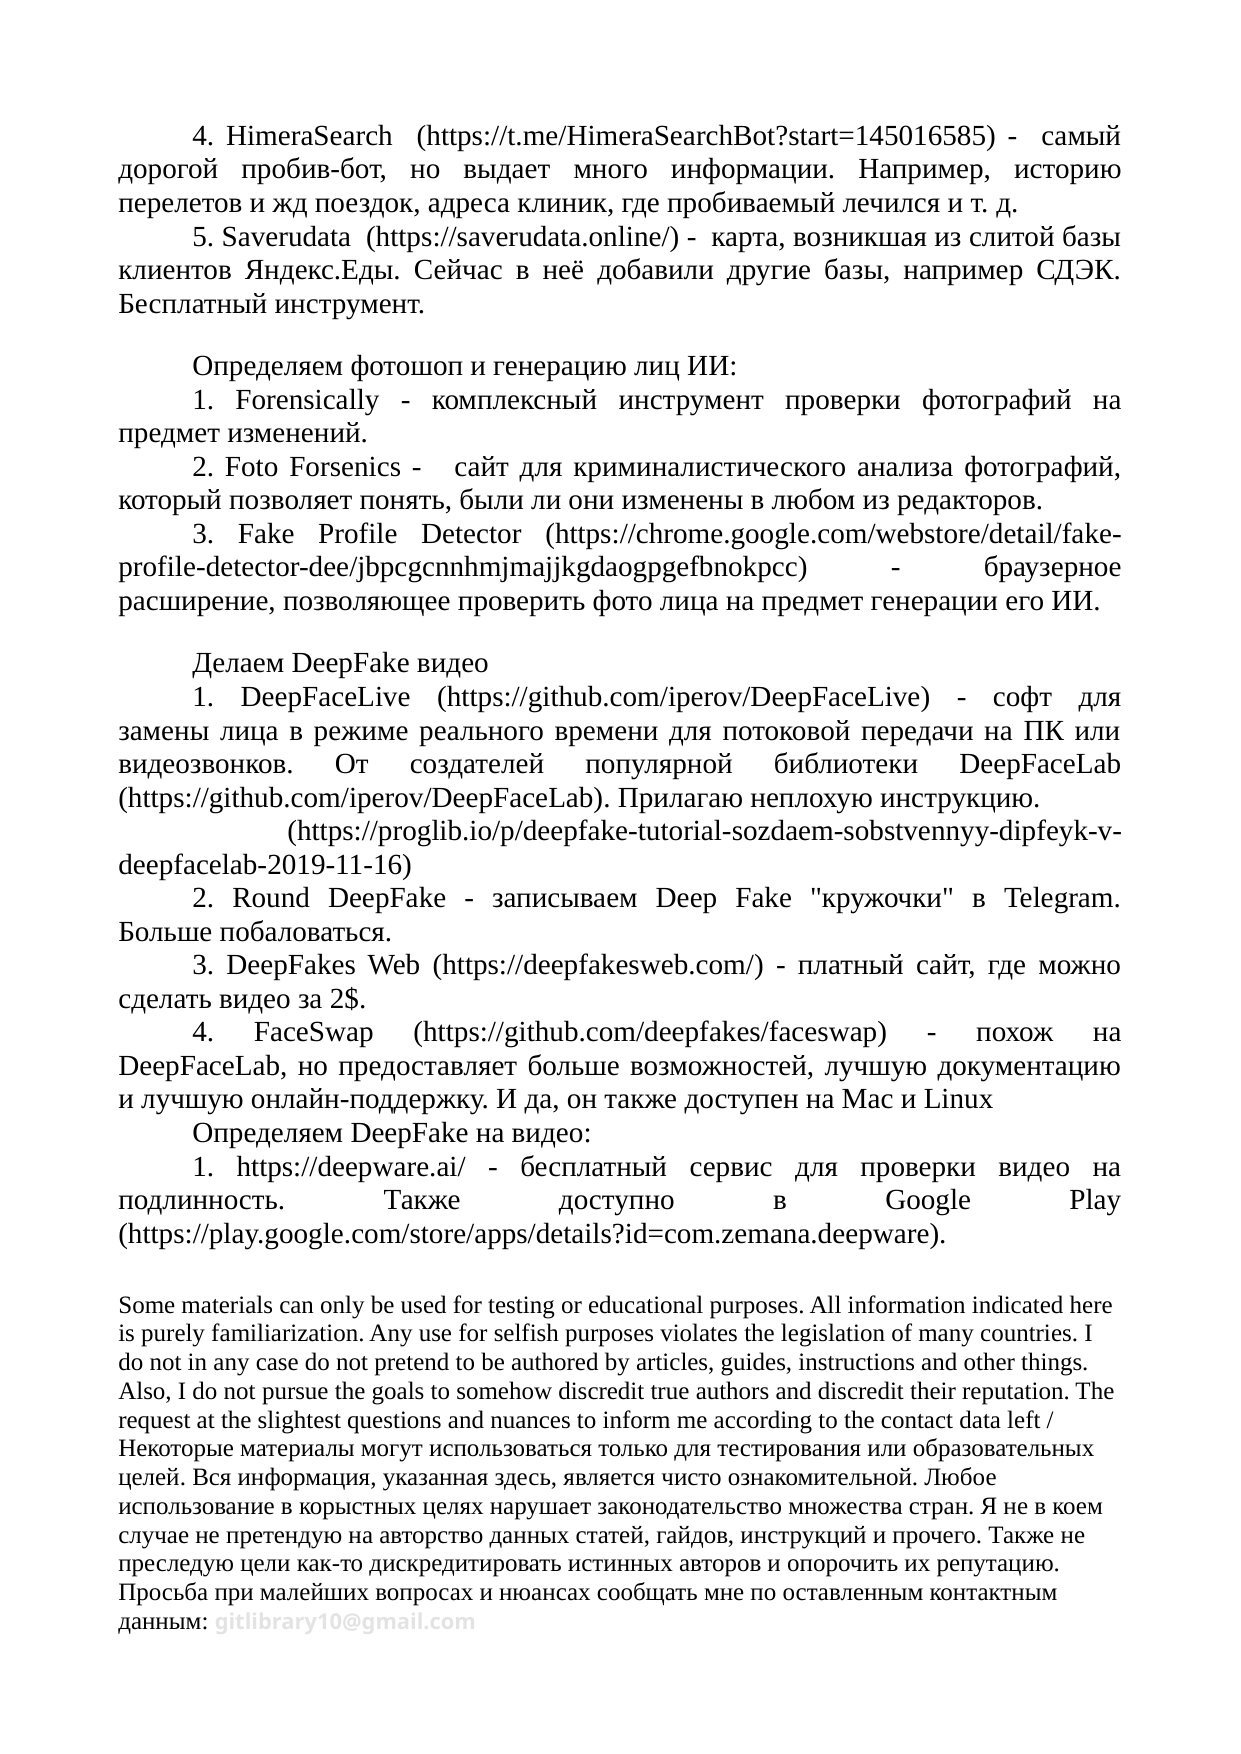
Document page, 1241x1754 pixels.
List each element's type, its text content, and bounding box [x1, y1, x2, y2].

text 5. Saverudata (https://saverudata.online/) - карта, возникшая из слитой базы клиентов Яндекс.Еды. Сейчас в неё добавили другие базы, например СДЭК. Бесплатный инструмент. [118, 219, 1122, 319]
text 1. Forensically - комплексный инструмент проверки фотографий на предмет изменений. [118, 382, 1122, 449]
text Определяем DeepFake на видео: [118, 1115, 1122, 1149]
text 1. https://deepware.ai/ - бесплатный сервис для проверки видео на подлинность. Также доступно в Google Play (https://play.google.com/store/apps/details?id=com.zemana.deepware). [118, 1149, 1122, 1249]
text Определяем фотошоп и генерацию лиц ИИ: [118, 348, 1122, 382]
text 1. DeepFaceLive (https://github.com/iperov/DeepFaceLive) - софт для замены лица в режиме реального времени для потоковой передачи на ПК или видеозвонков. От создателей популярной библиотеки DeepFaceLab (https://github.com/iperov/DeepFaceLab). Прилагаю неплохую инструкцию. [118, 679, 1122, 813]
text 4. FaceSwap (https://github.com/deepfakes/faceswap) - похож на DeepFaceLab, но предоставляет больше возможностей, лучшую документацию и лучшую онлайн-поддержку. И да, он также доступен на Mac и Linux [118, 1014, 1122, 1115]
text 4. HimeraSearch (https://t.me/HimeraSearchBot?start=145016585) - самый дорогой пробив-бот, но выдает много информации. Например, историю перелетов и жд поездок, адреса клиник, где пробиваемый лечился и т. д. [118, 118, 1122, 219]
text 2. Round DeepFake - записываем Deep Fake "кружочки" в Telegram. Больше побаловаться. [118, 880, 1122, 947]
text 3. Fake Profile Detector (https://chrome.google.com/webstore/detail/fake-profile-detector-dee/jbpcgcnnhmjmajjkgdaogpgefbnokpcc) - браузерное расширение, позволяющее проверить фото лица на предмет генерации его ИИ. [118, 516, 1122, 617]
text (https://proglib.io/p/deepfake-tutorial-sozdaem-sobstvennyy-dipfeyk-v-deepfacelab-2019-11-16) [118, 813, 1122, 880]
text Делаем DeepFake видео [118, 646, 1122, 679]
text 3. DeepFakes Web (https://deepfakesweb.com/) - платный сайт, где можно сделать видео за 2$. [118, 947, 1122, 1014]
text 2. Foto Forsenics - сайт для криминалистического анализа фотографий, который позволяет понять, были ли они изменены в любом из редакторов. [118, 449, 1122, 516]
